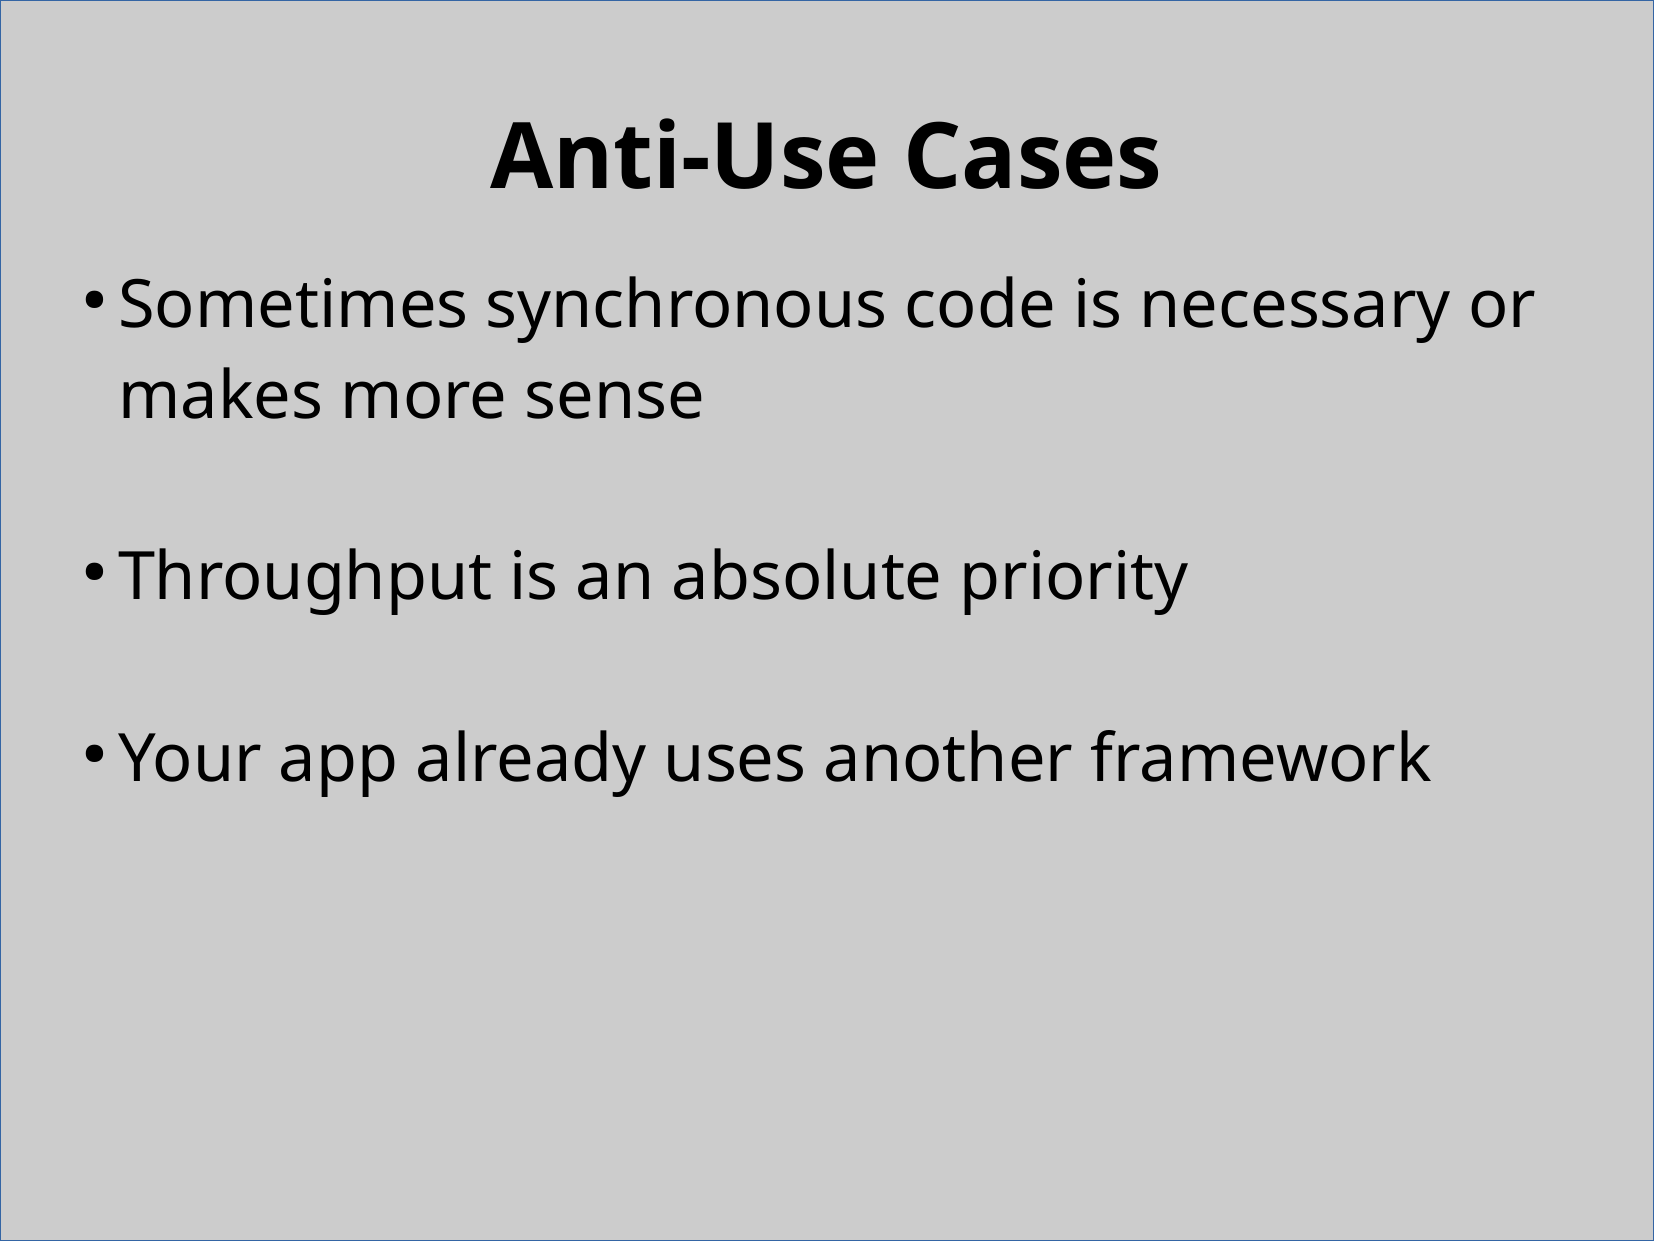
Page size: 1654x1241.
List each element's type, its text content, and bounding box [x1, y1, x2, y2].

subtitle Sometimes synchronous code is necessary or makes more sense Throughput is an absolute priority Your app already uses another framework [82, 311, 1571, 837]
text_box [0, 0, 1654, 1241]
title Anti-Use Cases [82, 49, 1571, 257]
